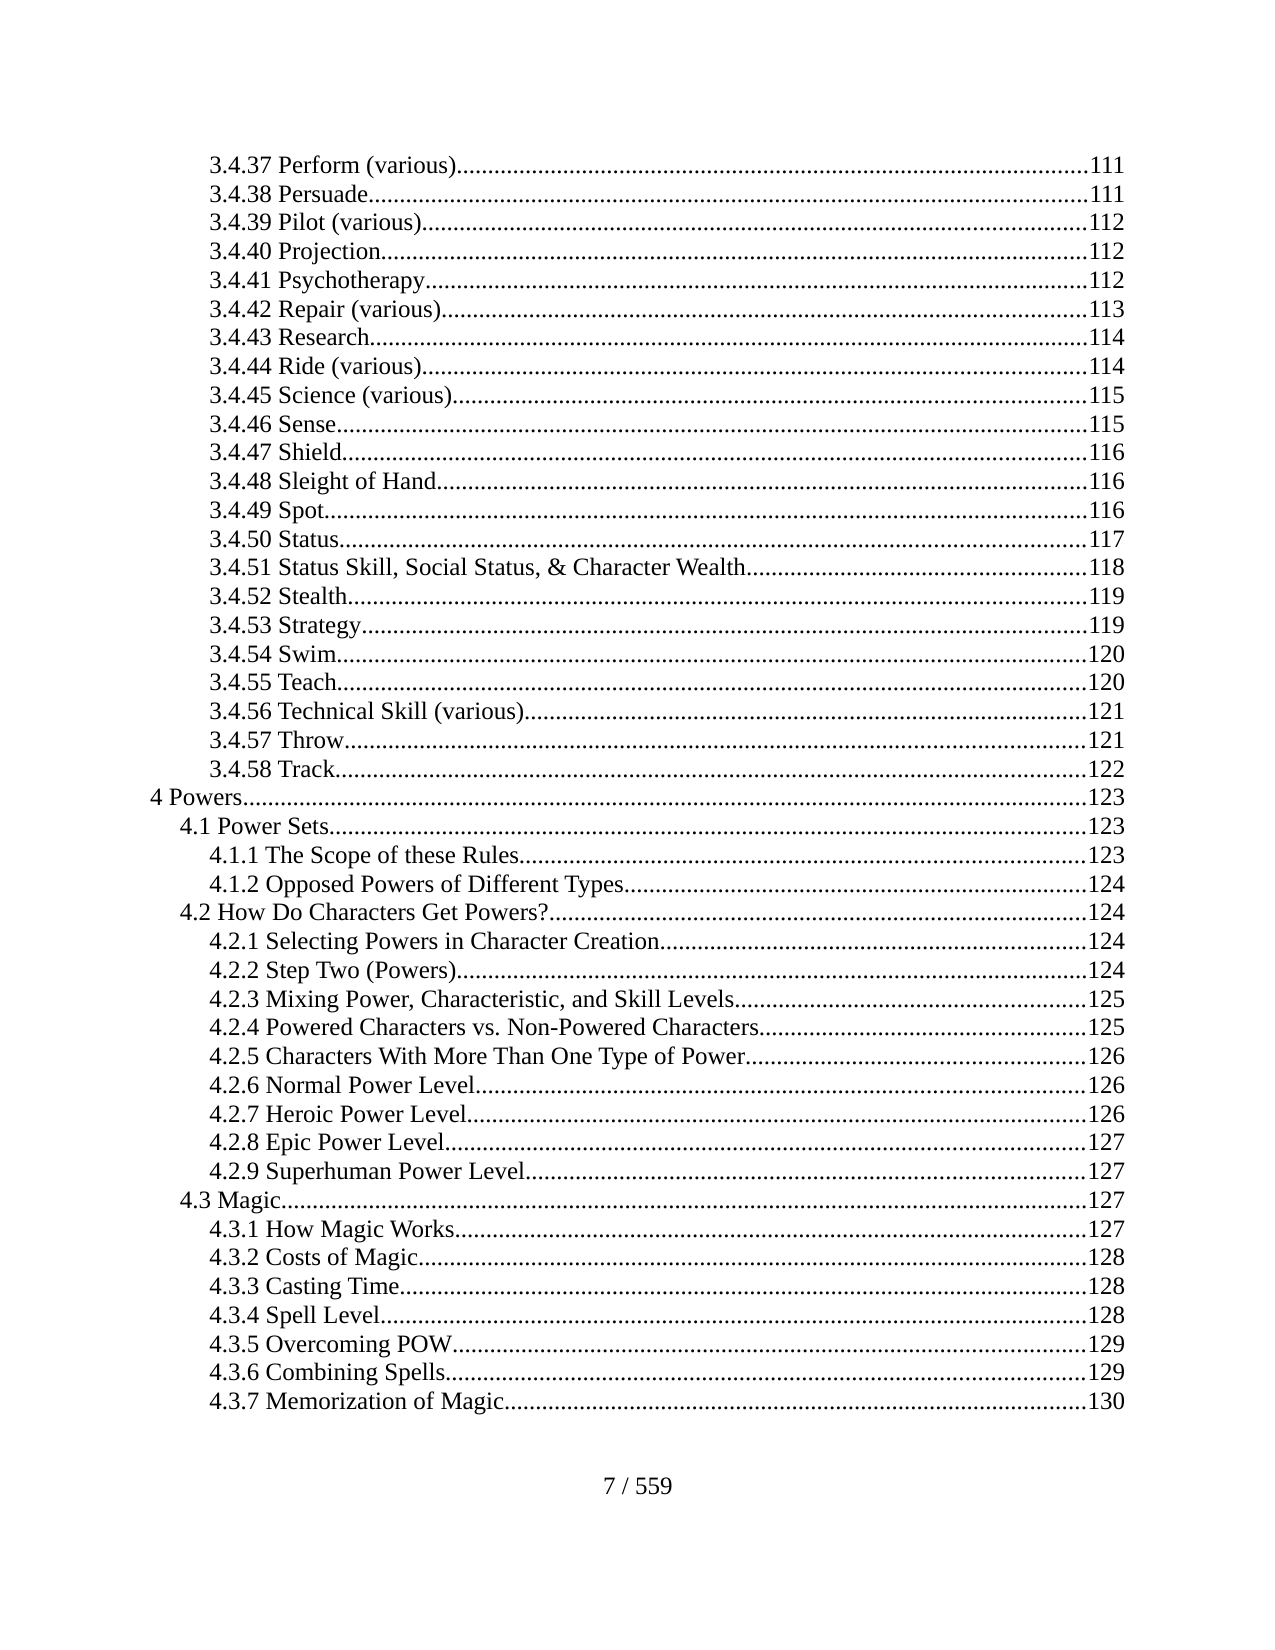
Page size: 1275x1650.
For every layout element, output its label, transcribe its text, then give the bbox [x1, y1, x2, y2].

text 3.4.39 Pilot (various) 112 [209, 207, 1125, 236]
text 3.4.43 Research 114 [209, 322, 1125, 351]
text 3.4.58 Track 122 [209, 754, 1125, 782]
text 3.4.37 Perform (various) 111 [209, 150, 1125, 179]
text 3.4.50 Status 117 [209, 524, 1125, 552]
text 4 Powers 123 [150, 782, 1125, 811]
text 4.3.7 Memorization of Magic 130 [209, 1386, 1125, 1415]
text 3.4.40 Projection 112 [209, 236, 1125, 265]
text 4.2.6 Normal Power Level 126 [209, 1070, 1125, 1099]
text 3.4.46 Sense 115 [209, 409, 1125, 437]
text 3.4.51 Status Skill, Social Status, & Character Wealth 118 [209, 552, 1125, 581]
text 3.4.49 Spot 116 [209, 495, 1125, 524]
text 4.2.8 Epic Power Level 127 [209, 1127, 1125, 1156]
text 4.2 How Do Characters Get Powers? 124 [179, 897, 1125, 926]
text 3.4.47 Shield 116 [209, 437, 1125, 466]
text 4.1.1 The Scope of these Rules 123 [209, 840, 1125, 869]
text 3.4.52 Stealth 119 [209, 581, 1125, 610]
text 4.3 Magic 127 [179, 1185, 1125, 1214]
text 3.4.44 Ride (various) 114 [209, 351, 1125, 380]
text 4.3.3 Casting Time 128 [209, 1271, 1125, 1300]
text 4.3.1 How Magic Works 127 [209, 1214, 1125, 1242]
text 4.2.5 Characters With More Than One Type of Power 126 [209, 1041, 1125, 1070]
text 3.4.48 Sleight of Hand 116 [209, 466, 1125, 495]
text 3.4.41 Psychotherapy 112 [209, 265, 1125, 294]
text 4.1 Power Sets 123 [179, 811, 1125, 840]
text 4.2.4 Powered Characters vs. Non-Powered Characters 125 [209, 1012, 1125, 1041]
text 4.2.2 Step Two (Powers) 124 [209, 955, 1125, 984]
text 4.3.2 Costs of Magic 128 [209, 1242, 1125, 1271]
text 3.4.55 Teach 120 [209, 667, 1125, 696]
text 3.4.57 Throw 121 [209, 725, 1125, 754]
text 3.4.38 Persuade 111 [209, 179, 1125, 207]
text 3.4.53 Strategy 119 [209, 610, 1125, 639]
text 3.4.45 Science (various) 115 [209, 380, 1125, 409]
text 4.3.6 Combining Spells 129 [209, 1357, 1125, 1386]
text 4.3.5 Overcoming POW 129 [209, 1329, 1125, 1357]
text 4.2.1 Selecting Powers in Character Creation 124 [209, 926, 1125, 955]
text 4.2.9 Superhuman Power Level 127 [209, 1156, 1125, 1185]
text 3.4.56 Technical Skill (various) 121 [209, 696, 1125, 725]
text 4.2.3 Mixing Power, Characteristic, and Skill Levels 125 [209, 984, 1125, 1012]
text 3.4.42 Repair (various) 113 [209, 294, 1125, 322]
text 3.4.54 Swim 120 [209, 639, 1125, 667]
text 4.3.4 Spell Level 128 [209, 1300, 1125, 1329]
text 4.2.7 Heroic Power Level 126 [209, 1099, 1125, 1127]
text 4.1.2 Opposed Powers of Different Types 124 [209, 869, 1125, 897]
